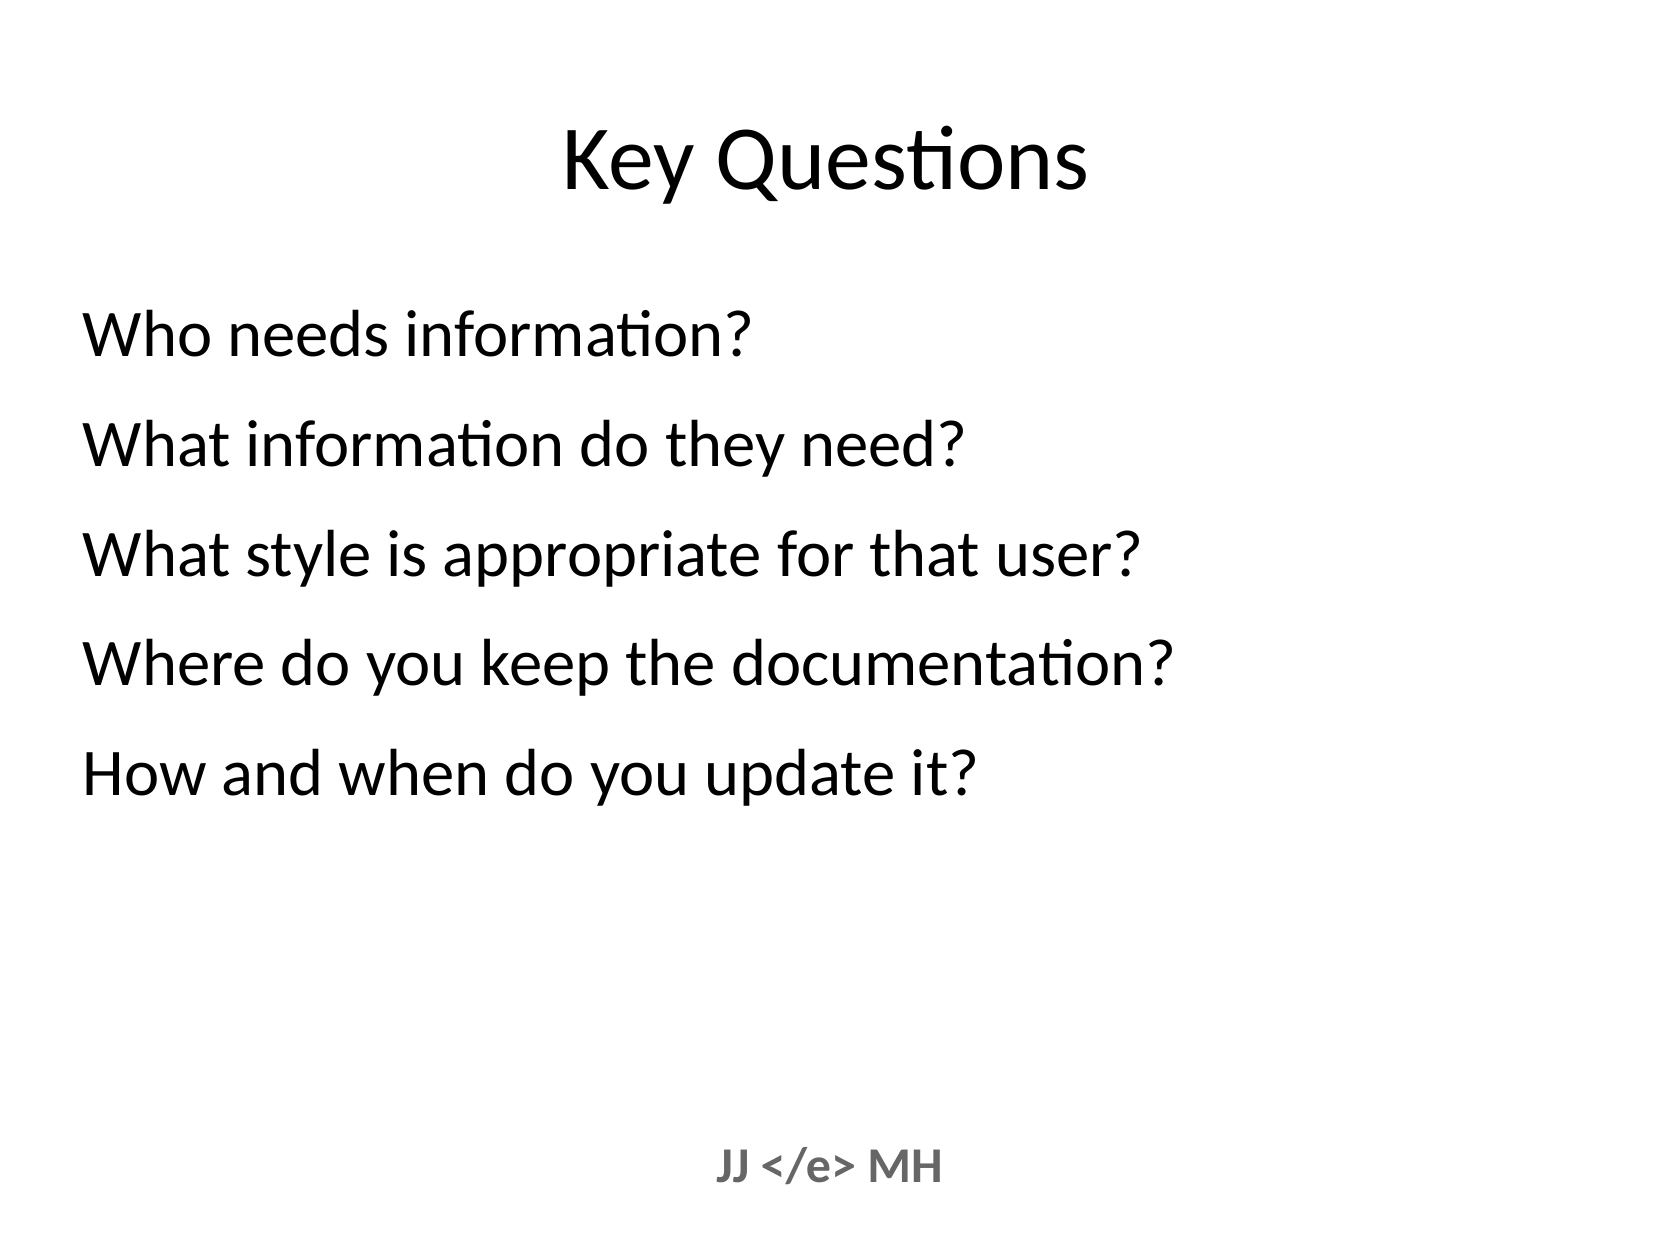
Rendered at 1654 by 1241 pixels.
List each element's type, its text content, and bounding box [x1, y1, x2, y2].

list Who needs information? What information do they need? What style is appropriate for that user? Where do you keep the documentation? How and when do you update it? [82, 290, 1580, 1232]
title Key Questions [82, 49, 1571, 257]
text_box JJ </e> MH [567, 1132, 1092, 1219]
